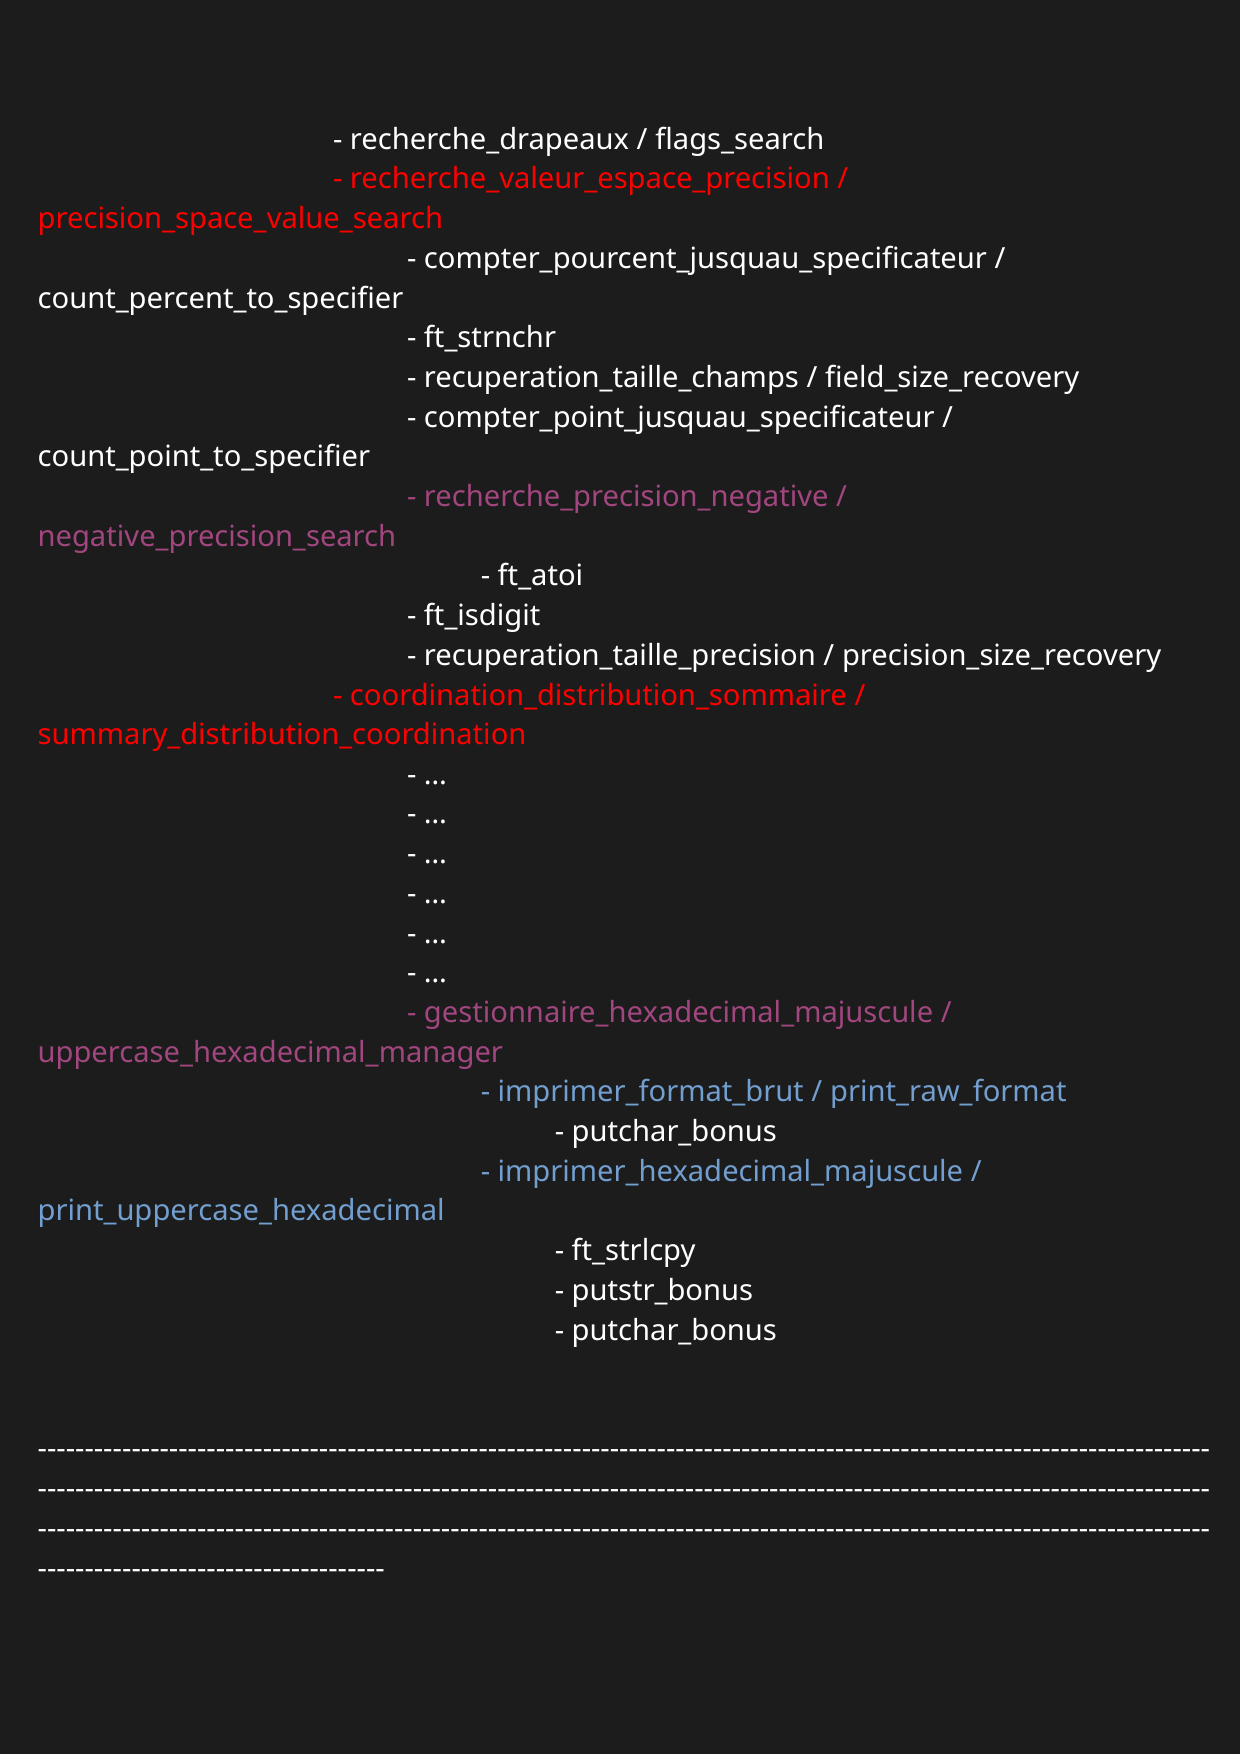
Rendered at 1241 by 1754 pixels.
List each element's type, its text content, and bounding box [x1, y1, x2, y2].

text - … [37, 912, 1212, 952]
text - ft_isdigit [37, 594, 1212, 634]
text - ft_strlcpy [37, 1229, 1212, 1269]
text - coordination_distribution_sommaire / summary_distribution_coordination [37, 674, 1212, 753]
text - recherche_drapeaux / flags_search [37, 118, 1212, 158]
text - recherche_precision_negative / negative_precision_search [37, 475, 1212, 555]
text - … [37, 872, 1212, 912]
text - putstr_bonus [37, 1269, 1212, 1309]
text - … [37, 952, 1212, 991]
text - putchar_bonus [37, 1309, 1212, 1348]
text - ft_strnchr [37, 317, 1212, 356]
text - gestionnaire_hexadecimal_majuscule / uppercase_hexadecimal_manager [37, 991, 1212, 1071]
text - compter_point_jusquau_specificateur / count_point_to_specifier [37, 396, 1212, 475]
text - recherche_valeur_espace_precision / precision_space_value_search [37, 158, 1212, 237]
text - imprimer_hexadecimal_majuscule / print_uppercase_hexadecimal [37, 1150, 1212, 1229]
text - putchar_bonus [37, 1110, 1212, 1150]
text - … [37, 832, 1212, 872]
text - ft_atoi [37, 555, 1212, 594]
text - recuperation_taille_champs / field_size_recovery [37, 356, 1212, 396]
text - compter_pourcent_jusquau_specificateur / count_percent_to_specifier [37, 237, 1212, 317]
text - recuperation_taille_precision / precision_size_recovery [37, 634, 1212, 674]
text ---------------------------------------------------------------------------------------------------------------------------------------------------------------------------------------------------------------------------------------------------------------------------------------------------------------------------------------------------------------------------------------------------------------------------- [37, 1428, 1212, 1587]
text - … [37, 793, 1212, 832]
text - imprimer_format_brut / print_raw_format [37, 1071, 1212, 1110]
text - … [37, 753, 1212, 793]
